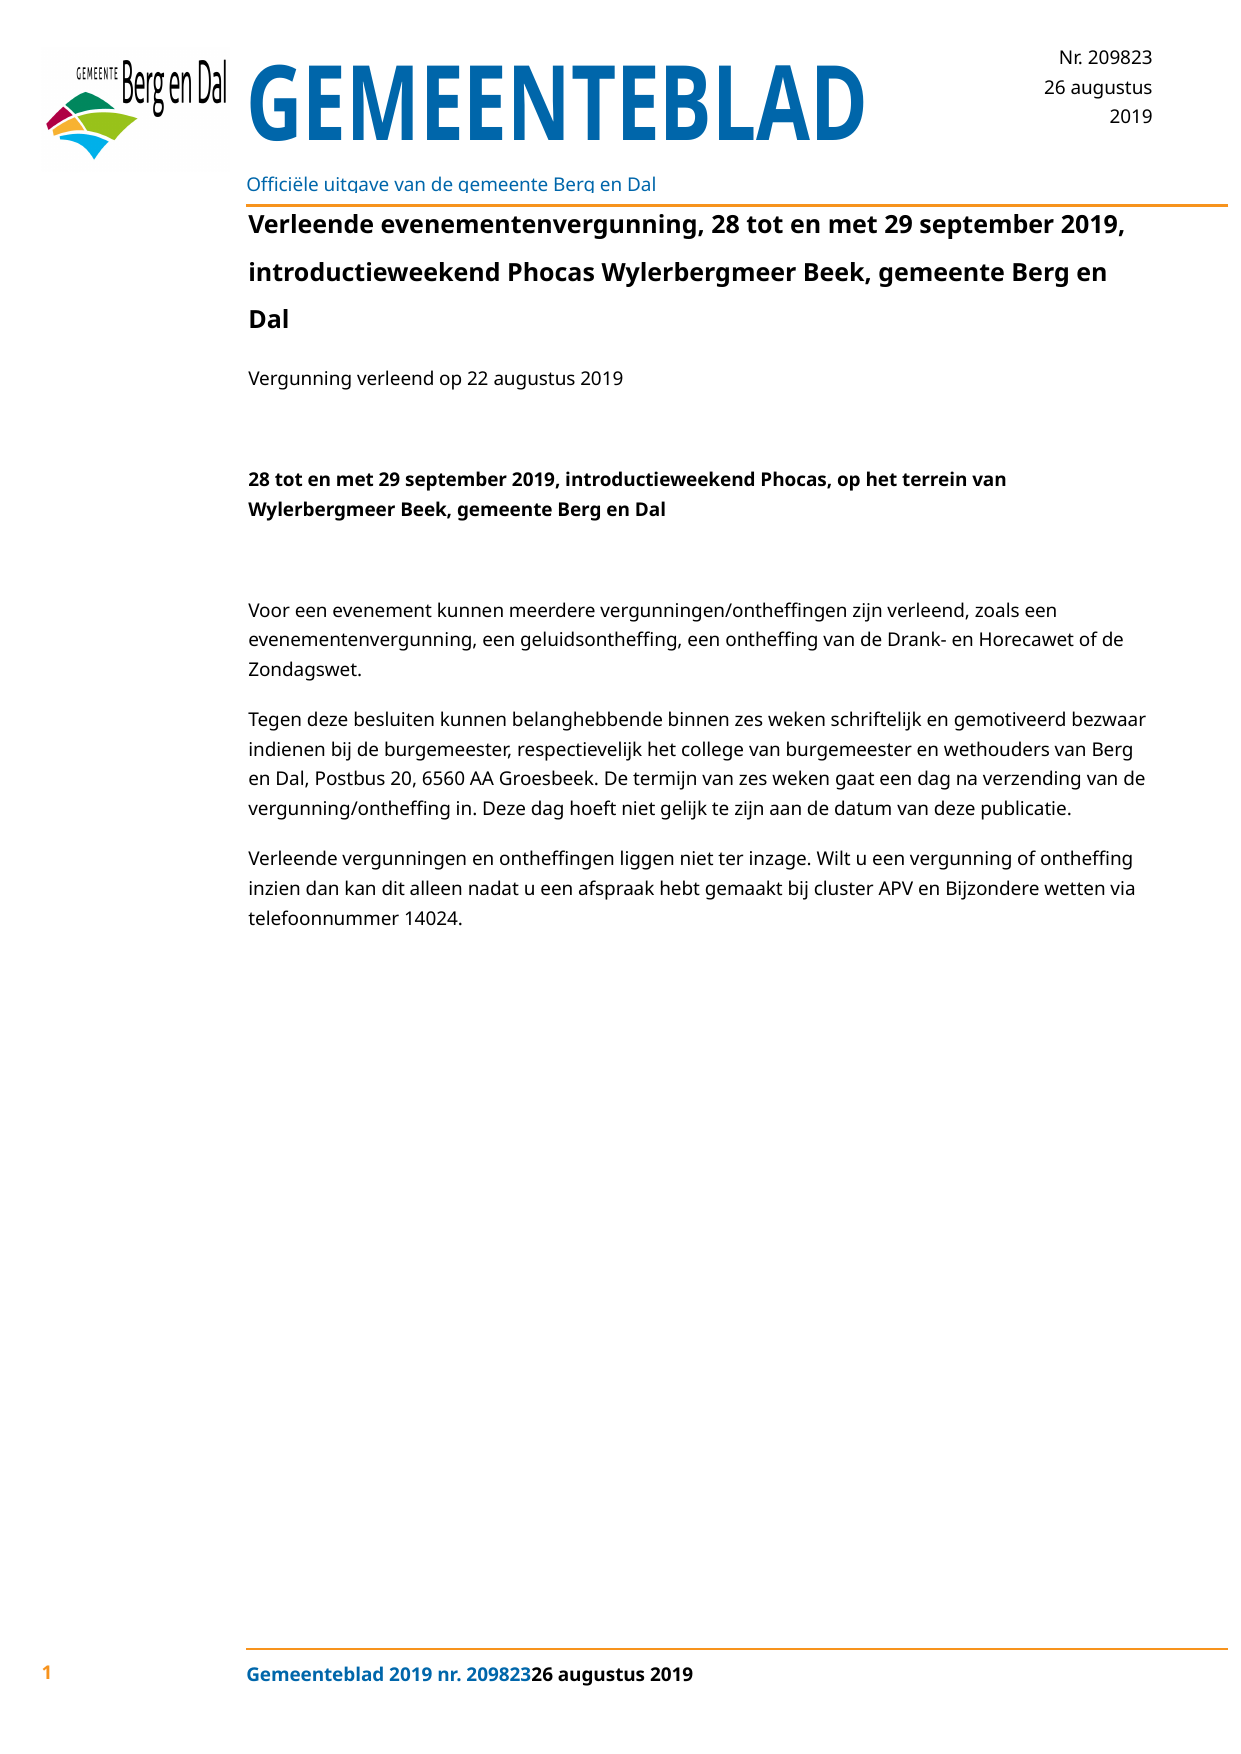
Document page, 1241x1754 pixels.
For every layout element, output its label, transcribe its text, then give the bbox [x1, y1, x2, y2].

text Voor een evenement kunnen meerdere vergunningen/ontheffingen zijn verleend, zoals een evenementenvergunning, een geluidsontheffing, een ontheffing van de Drank- en Horecawet of de Zondagswet. [248, 597, 1152, 682]
picture [41, 47, 231, 172]
text 28 tot en met 29 september 2019, introductieweekend Phocas, op het terrein van Wylerbergmeer Beek, gemeente Berg en Dal [248, 466, 1152, 522]
text Vergunning verleend op 22 augustus 2019 [248, 366, 1152, 391]
text Tegen deze besluiten kunnen belanghebbende binnen zes weken schriftelijk en gemotiveerd bezwaar indienen bij de burgemeester, respectievelijk het college van burgemeester en wethouders van Berg en Dal, Postbus 20, 6560 AA Groesbeek. De termijn van zes weken gaat een dag na verzending van de vergunning/ontheffing in. Deze dag hoeft niet gelijk te zijn aan de datum van deze publicatie. [248, 706, 1152, 821]
text Verleende evenementenvergunning, 28 tot en met 29 september 2019, introductieweekend Phocas Wylerbergmeer Beek, gemeente Berg en Dal [248, 207, 1152, 336]
text Verleende vergunningen en ontheffingen liggen niet ter inzage. Wilt u een vergunning of ontheffing inzien dan kan dit alleen nadat u een afspraak hebt gemaakt bij cluster APV en Bijzondere wetten via telefoonnummer 14024. [248, 846, 1152, 930]
